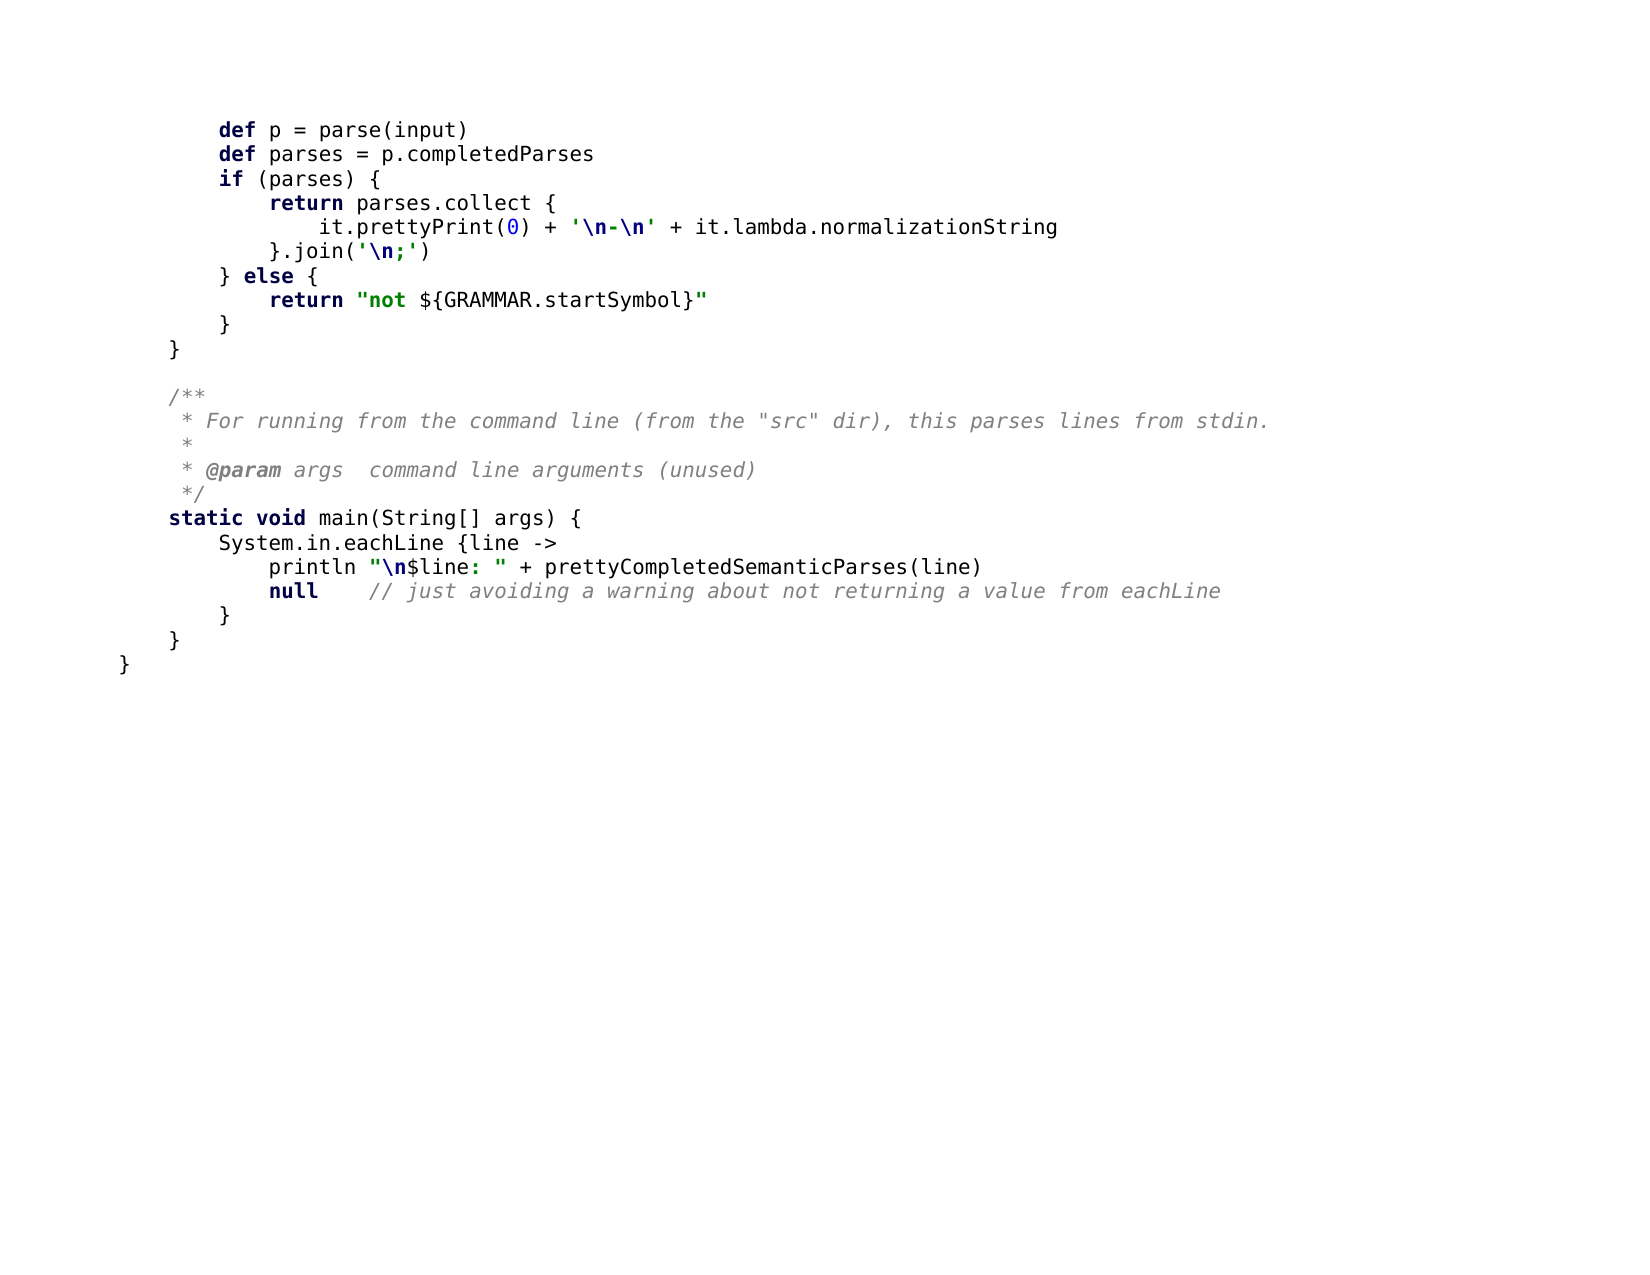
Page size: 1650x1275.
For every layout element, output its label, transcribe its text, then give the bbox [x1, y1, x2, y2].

text } [118, 652, 1532, 676]
text null // just avoiding a warning about not returning a value from eachLine [118, 579, 1532, 603]
text } [118, 337, 1532, 361]
text } [118, 628, 1532, 652]
text return "not ${GRAMMAR.startSymbol}" [118, 288, 1532, 312]
text System.in.eachLine {line -> [118, 531, 1532, 555]
text } else { [118, 264, 1532, 288]
text * @param args command line arguments (unused) [118, 458, 1532, 482]
text } [118, 603, 1532, 628]
text println "\n$line: " + prettyCompletedSemanticParses(line) [118, 555, 1532, 579]
text static void main(String[] args) { [118, 506, 1532, 531]
text def p = parse(input) [118, 118, 1532, 142]
text it.prettyPrint(0) + '\n-\n' + it.lambda.normalizationString [118, 215, 1532, 239]
text def parses = p.completedParses [118, 142, 1532, 167]
text return parses.collect { [118, 191, 1532, 215]
text */ [118, 482, 1532, 506]
text * [118, 434, 1532, 458]
text } [118, 312, 1532, 337]
text /** [118, 385, 1532, 409]
text if (parses) { [118, 167, 1532, 191]
text }.join('\n;') [118, 239, 1532, 264]
text * For running from the command line (from the "src" dir), this parses lines from stdin. [118, 409, 1532, 434]
